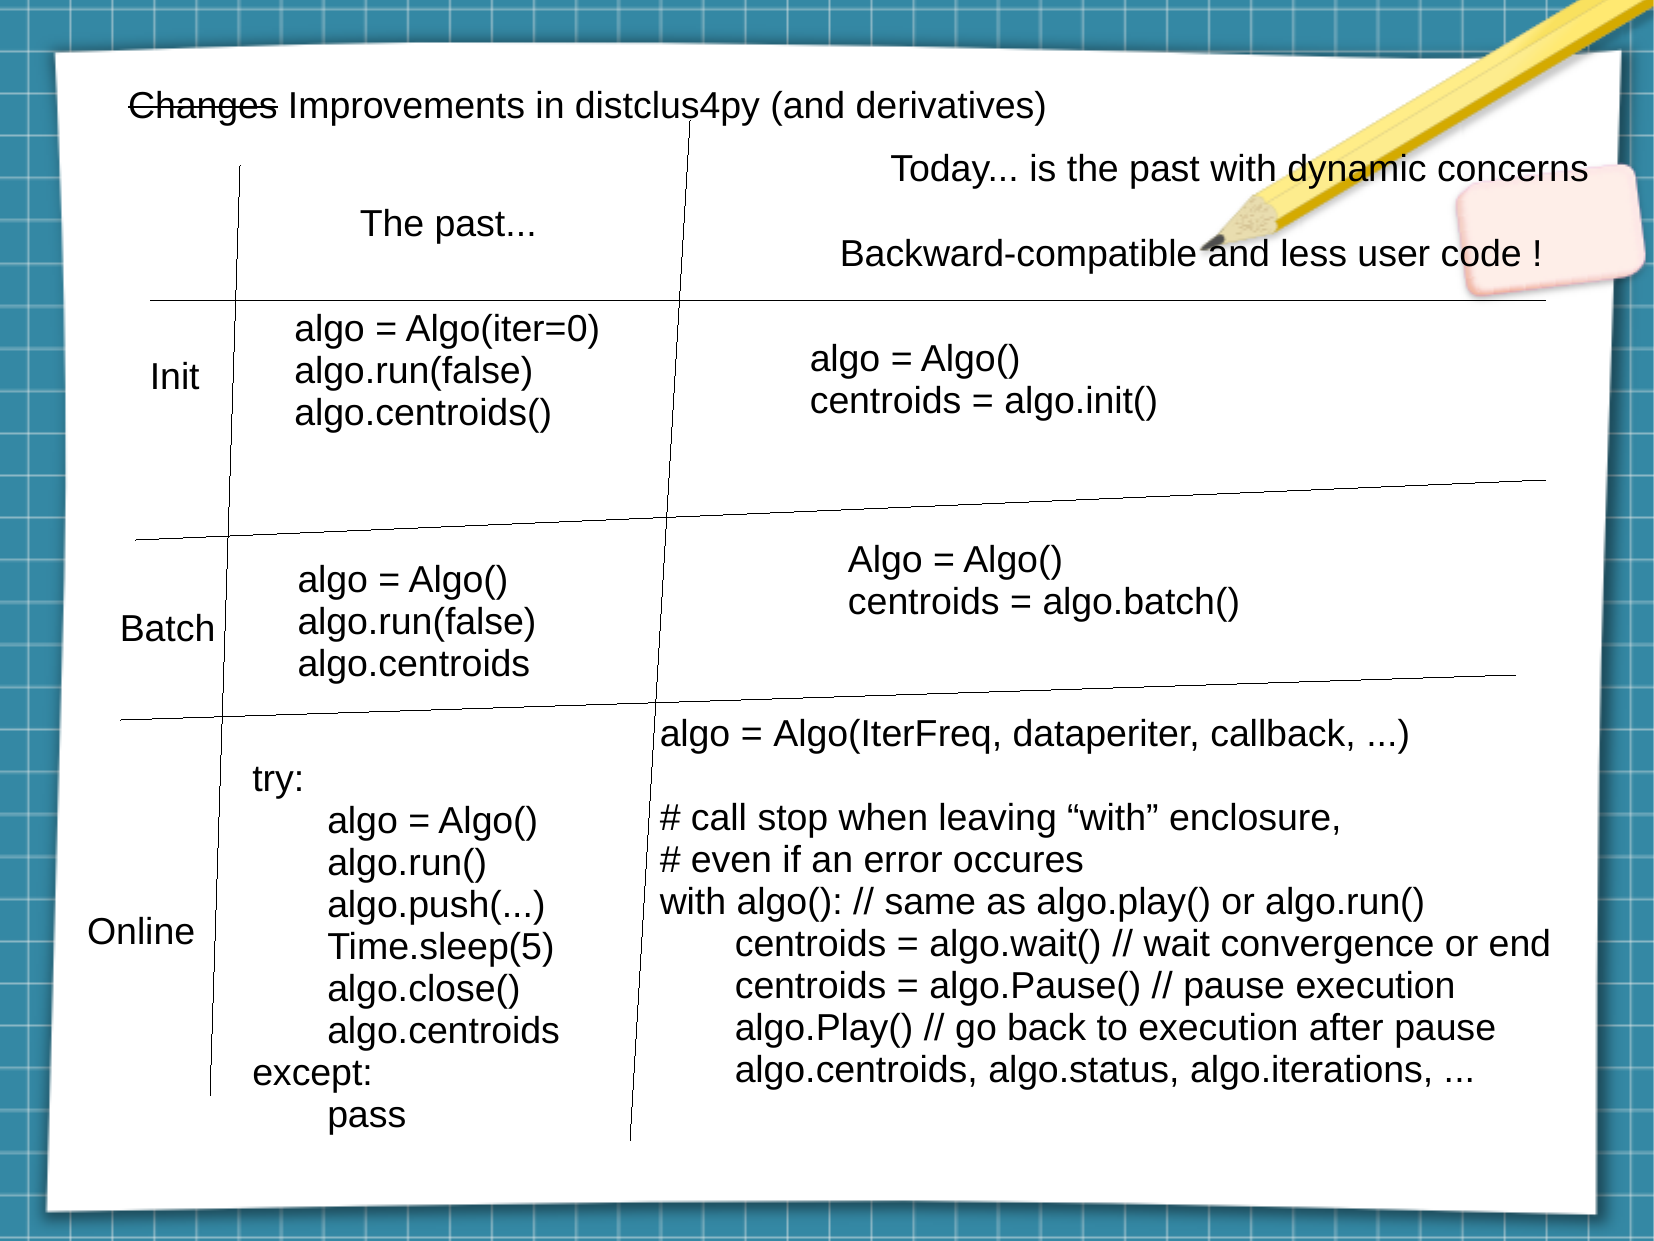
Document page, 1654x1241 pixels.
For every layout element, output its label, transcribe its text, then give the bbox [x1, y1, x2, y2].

text_box Online [72, 903, 211, 961]
text_box algo = Algo(iter=0) algo.run(false) algo.centroids() [279, 301, 616, 483]
text_box Today... is the past with dynamic concerns [875, 139, 1605, 197]
text_box algo = Algo() centroids = algo.init() [795, 330, 1174, 471]
text_box The past... [345, 195, 552, 252]
text_box try: algo = Algo() algo.run() algo.push(...) Time.sleep(5) algo.close() algo.centroids except: pass [237, 750, 575, 1186]
text_box algo = Algo(IterFreq, dataperiter, callback, ...) # call stop when leaving “with” enclosure, # even if an error occures with algo(): // same as algo.play() or algo.run() centroids = algo.wait() // wait convergence or end centroids = algo.Pause() // pause execution algo.Play() // go back to execution after pause algo.centroids, algo.status, algo.iterations, ... [645, 705, 1567, 1098]
picture [0, 0, 1654, 1241]
text_box Algo = Algo() centroids = algo.batch() [833, 531, 1255, 631]
text_box algo = Algo() algo.run(false) algo.centroids [282, 551, 552, 735]
text_box Init [135, 348, 215, 406]
text_box Batch [105, 600, 231, 661]
text_box Backward-compatible and less user code ! [825, 225, 1558, 282]
text_box Changes Improvements in distclus4py (and derivatives) [113, 76, 1063, 134]
